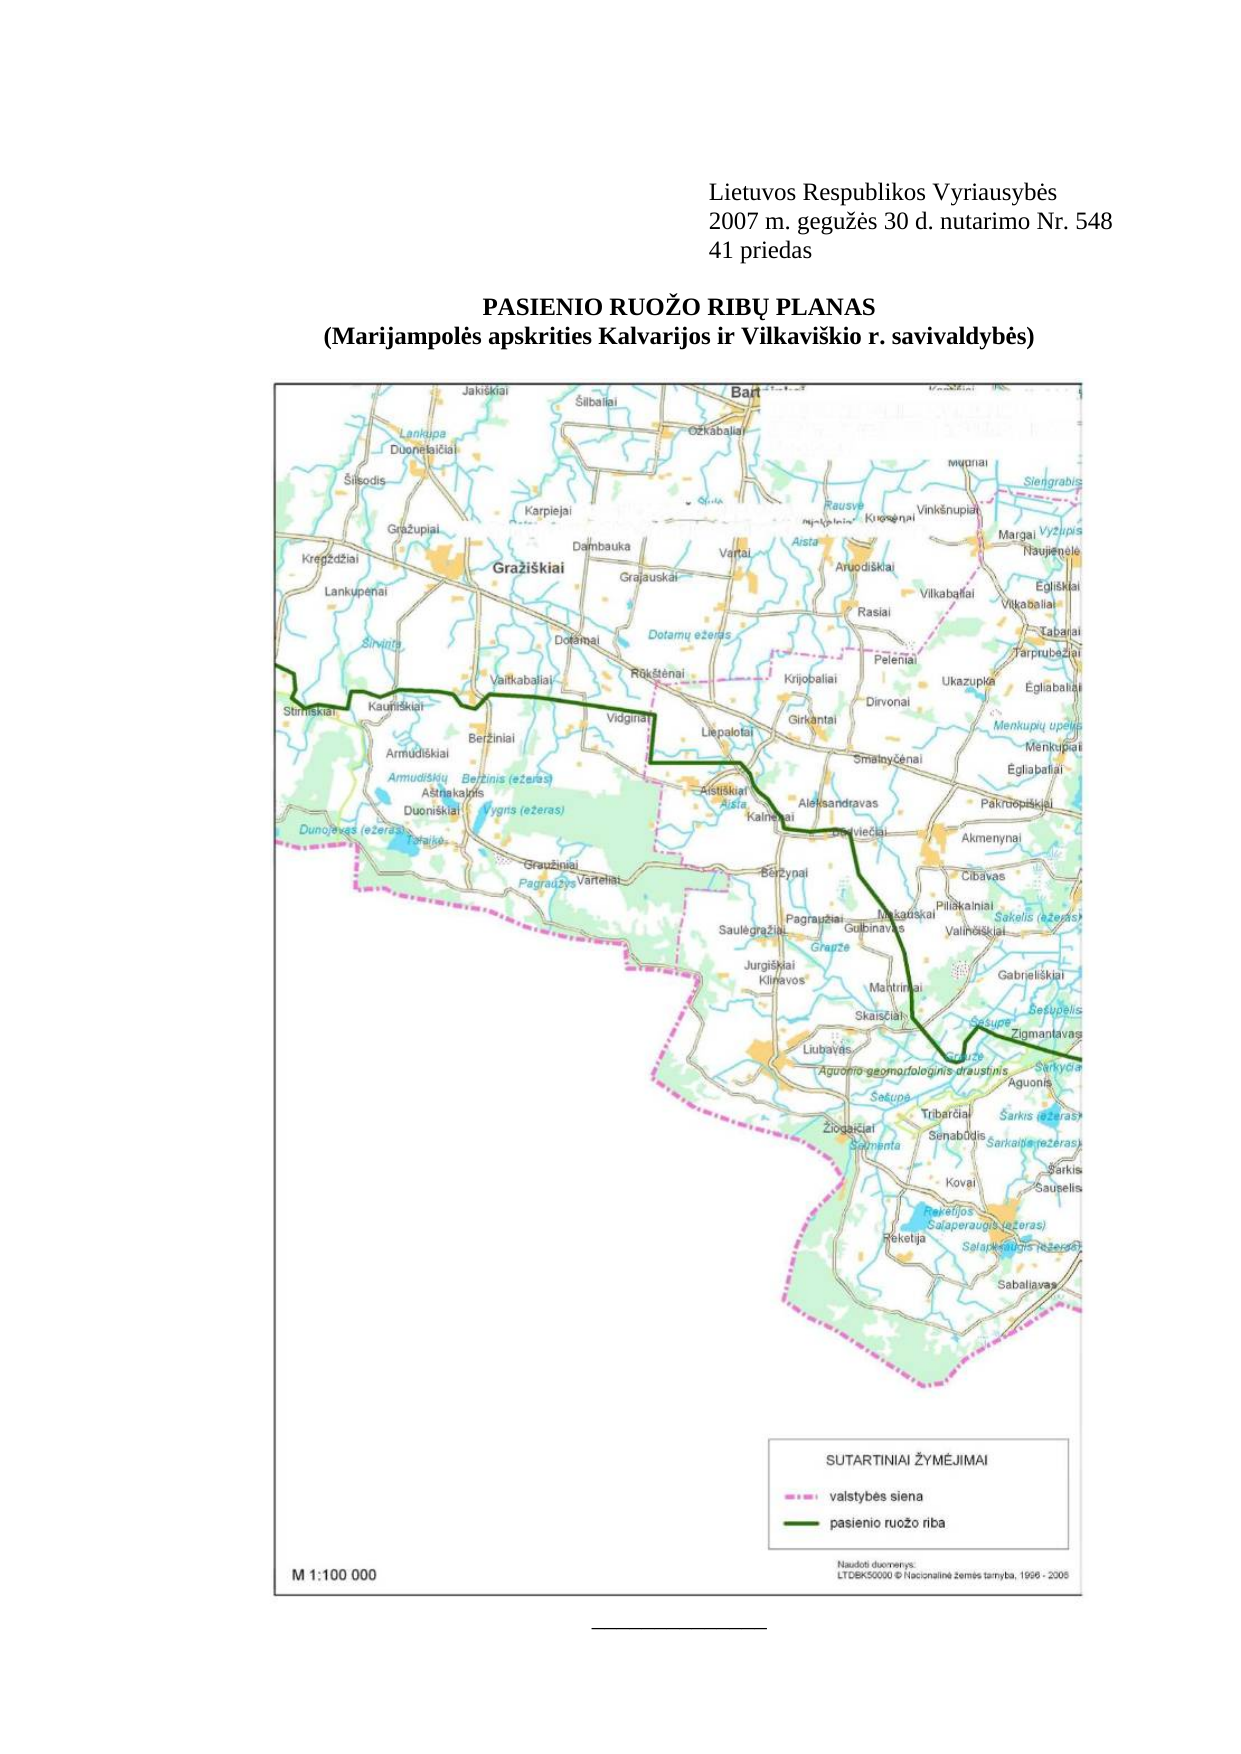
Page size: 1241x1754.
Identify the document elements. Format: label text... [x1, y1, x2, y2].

text PASIENIO RUOŽO RIBŲ PLANAS [177, 292, 1181, 321]
text ______________ [177, 1603, 1181, 1632]
text Lietuvos Respublikos Vyriausybės [177, 177, 1181, 206]
text 2007 m. gegužės 30 d. nutarimo Nr. 548 [177, 206, 1181, 235]
text 41 priedas [177, 235, 1181, 263]
text (Marijampolės apskrities Kalvarijos ir Vilkaviškio r. savivaldybės) [177, 321, 1181, 350]
